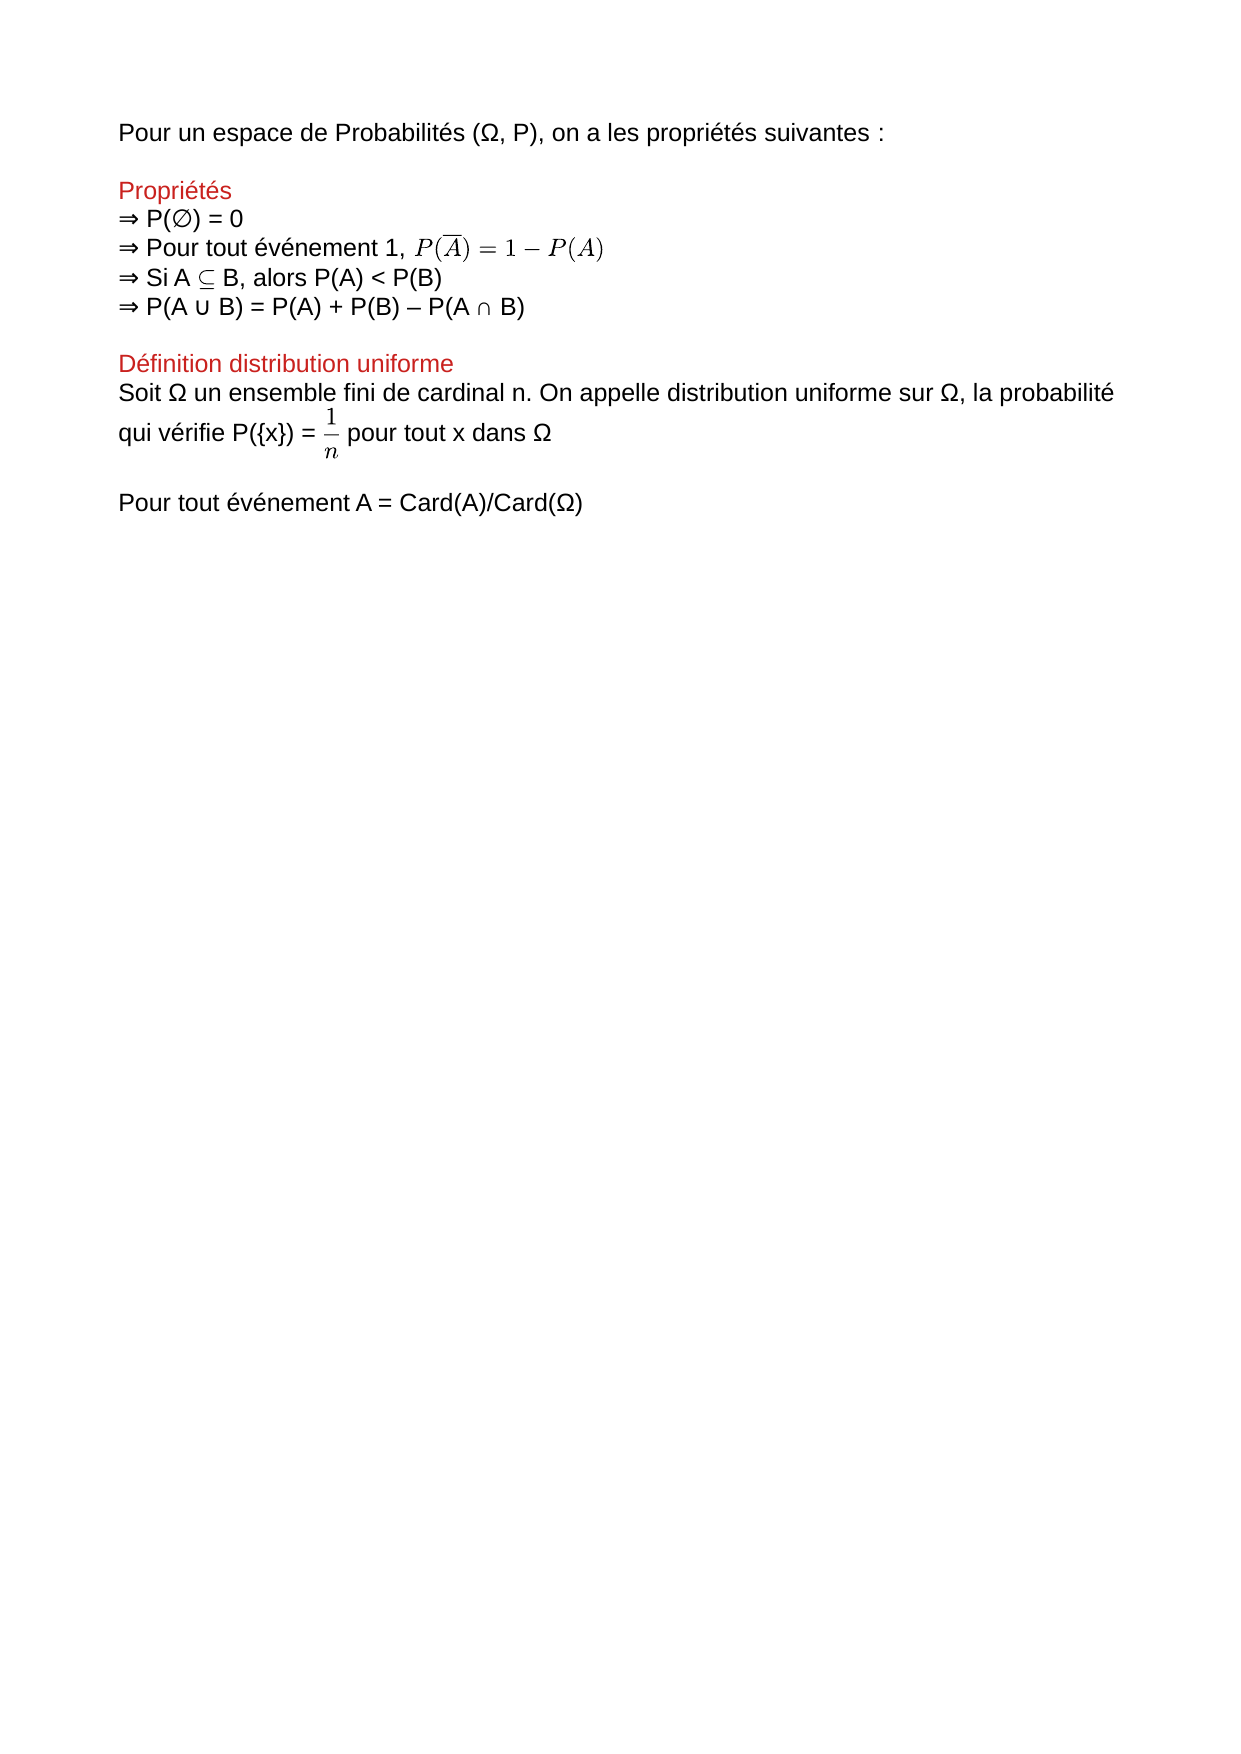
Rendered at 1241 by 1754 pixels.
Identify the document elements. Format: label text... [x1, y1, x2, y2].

text Pour tout événement A = Card(A)/Card(Ω) [118, 488, 1122, 517]
text ⇒ Si A B, alors P(A) < P(B) [118, 263, 1122, 292]
text ⇒ P(A ∪ B) = P(A) + P(B) – P(A ∩ B) [118, 292, 1122, 321]
text ⇒ P(∅) = 0 [118, 204, 1122, 233]
text ⇒ Pour tout événement 1, [118, 233, 1122, 263]
text Propriétés [118, 176, 1122, 204]
text Définition distribution uniforme [118, 349, 1122, 378]
text Pour un espace de Probabilités (Ω, P), on a les propriétés suivantes : [118, 118, 1122, 147]
text Soit Ω un ensemble fini de cardinal n. On appelle distribution uniforme sur Ω, la probabilité qui vérifie P({x}) = pour tout x dans Ω [118, 378, 1122, 459]
